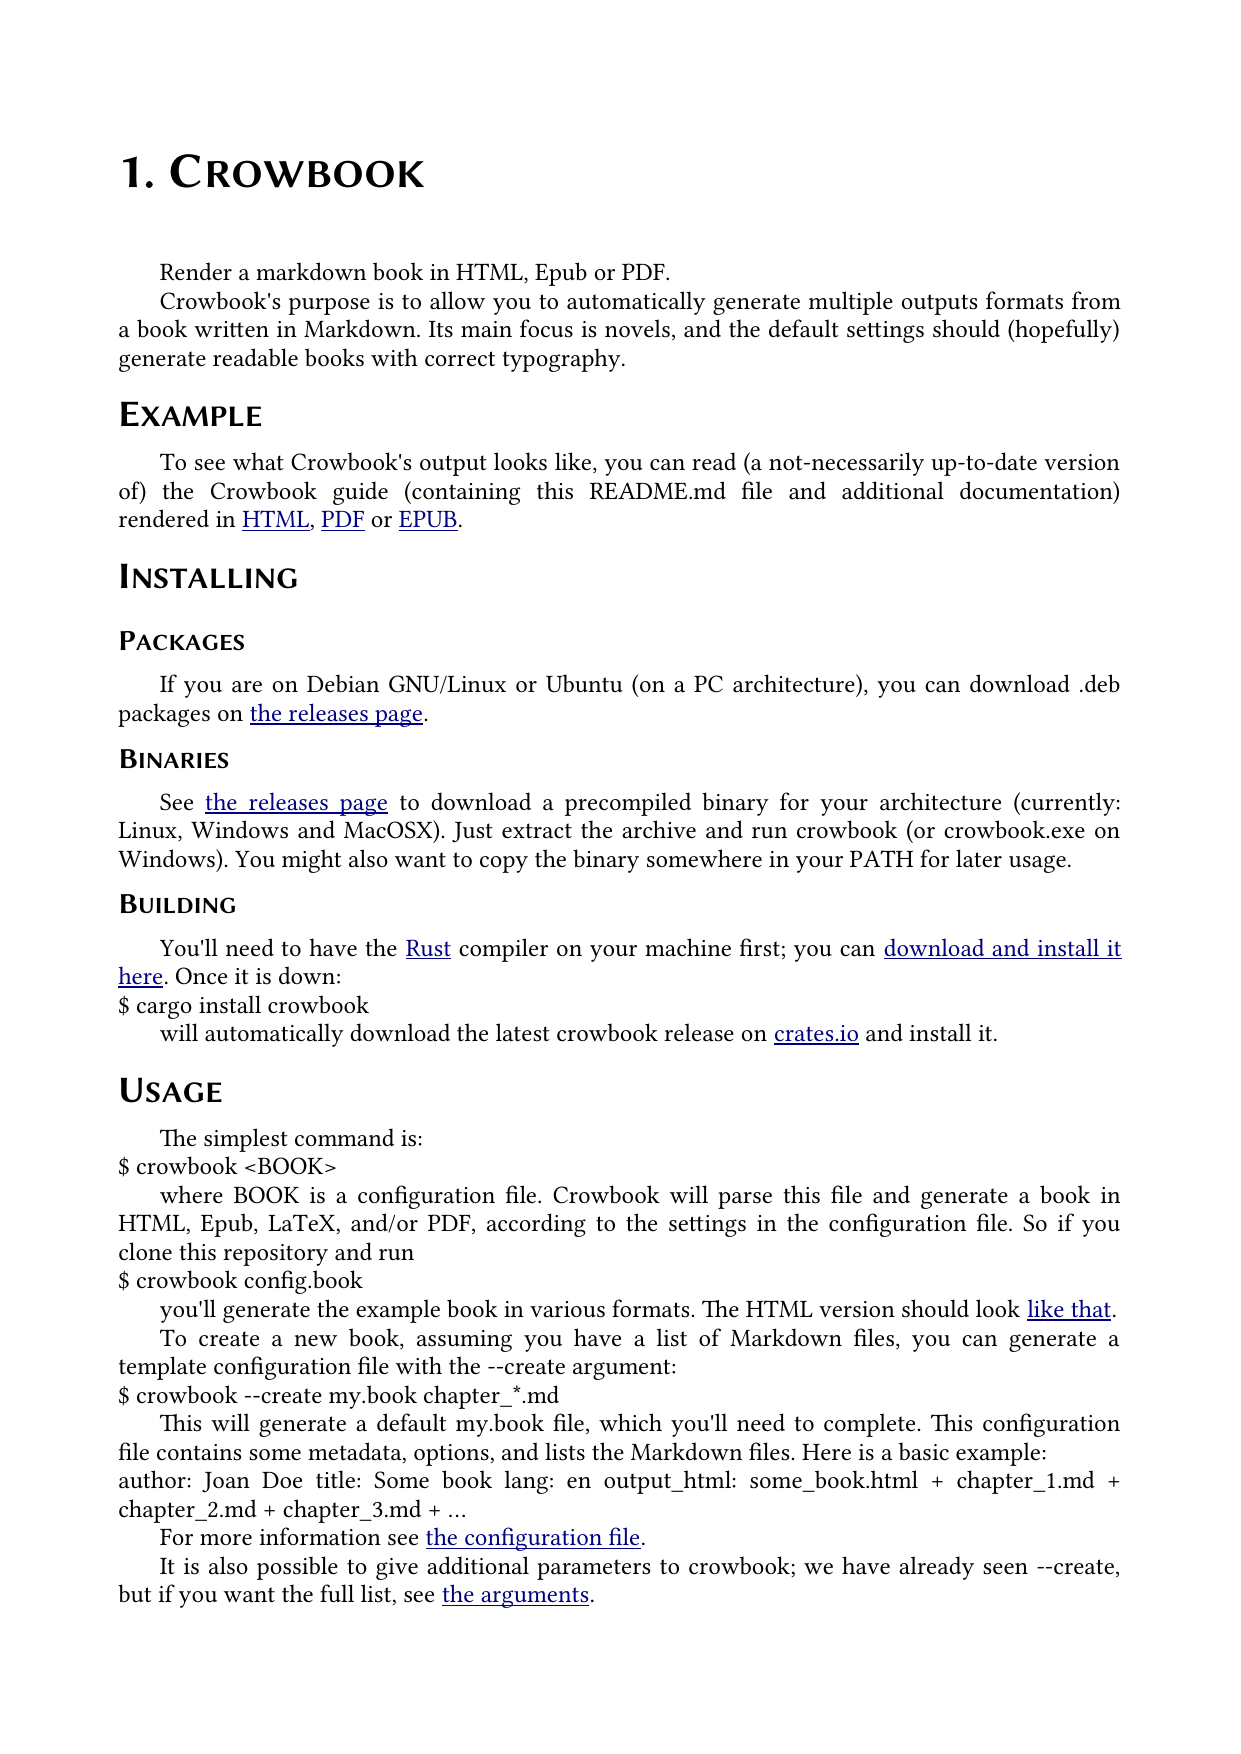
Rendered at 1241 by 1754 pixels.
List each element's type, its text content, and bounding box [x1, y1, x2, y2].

text See the releases page to download a precompiled binary for your architecture (currently: Linux, Windows and MacOSX). Just extract the archive and run crowbook (or crowbook.exe on Windows). You might also want to copy the binary somewhere in your PATH for later usage. [118, 788, 1122, 873]
subtitle Installing [118, 555, 1122, 597]
text $ crowbook <BOOK> [118, 1152, 1122, 1181]
text Crowbook's purpose is to allow you to automatically generate multiple outputs formats from a book written in Markdown. Its main focus is novels, and the default settings should (hopefully) generate readable books with correct typography. [118, 287, 1122, 372]
subtitle Usage [118, 1069, 1122, 1111]
text $ crowbook --create my.book chapter_*.md [118, 1381, 1122, 1409]
subtitle Binaries [118, 742, 1122, 775]
text This will generate a default my.book file, which you'll need to complete. This configuration file contains some metadata, options, and lists the Markdown files. Here is a basic example: [118, 1409, 1122, 1466]
text If you are on Debian GNU/Linux or Ubuntu (on a PC architecture), you can download .deb packages on the releases page. [118, 670, 1122, 727]
text It is also possible to give additional parameters to crowbook; we have already seen --create, but if you want the full list, see the arguments. [118, 1552, 1122, 1609]
text For more information see the configuration file. [118, 1523, 1122, 1552]
text You'll need to have the Rust compiler on your machine first; you can download and install it here. Once it is down: [118, 934, 1122, 991]
text The simplest command is: [118, 1124, 1122, 1152]
text author: Joan Doe title: Some book lang: en output_html: some_book.html + chapter_1.md + chapter_2.md + chapter_3.md + ... [118, 1466, 1122, 1523]
subtitle Packages [118, 624, 1122, 658]
text To see what Crowbook's output looks like, you can read (a not-necessarily up-to-date version of) the Crowbook guide (containing this README.md file and additional documentation) rendered in HTML, PDF or EPUB. [118, 448, 1122, 534]
text where BOOK is a configuration file. Crowbook will parse this file and generate a book in HTML, Epub, LaTeX, and/or PDF, according to the settings in the configuration file. So if you clone this repository and run [118, 1181, 1122, 1267]
text Render a markdown book in HTML, Epub or PDF. [118, 258, 1122, 287]
text $ crowbook config.book [118, 1267, 1122, 1295]
text you'll generate the example book in various formats. The HTML version should look like that. [118, 1295, 1122, 1324]
text will automatically download the latest crowbook release on crates.io and install it. [118, 1019, 1122, 1048]
subtitle Example [118, 393, 1122, 436]
subtitle Building [118, 888, 1122, 921]
text $ cargo install crowbook [118, 991, 1122, 1019]
subtitle 1. Crowbook [118, 143, 1122, 200]
text To create a new book, assuming you have a list of Markdown files, you can generate a template configuration file with the --create argument: [118, 1324, 1122, 1381]
